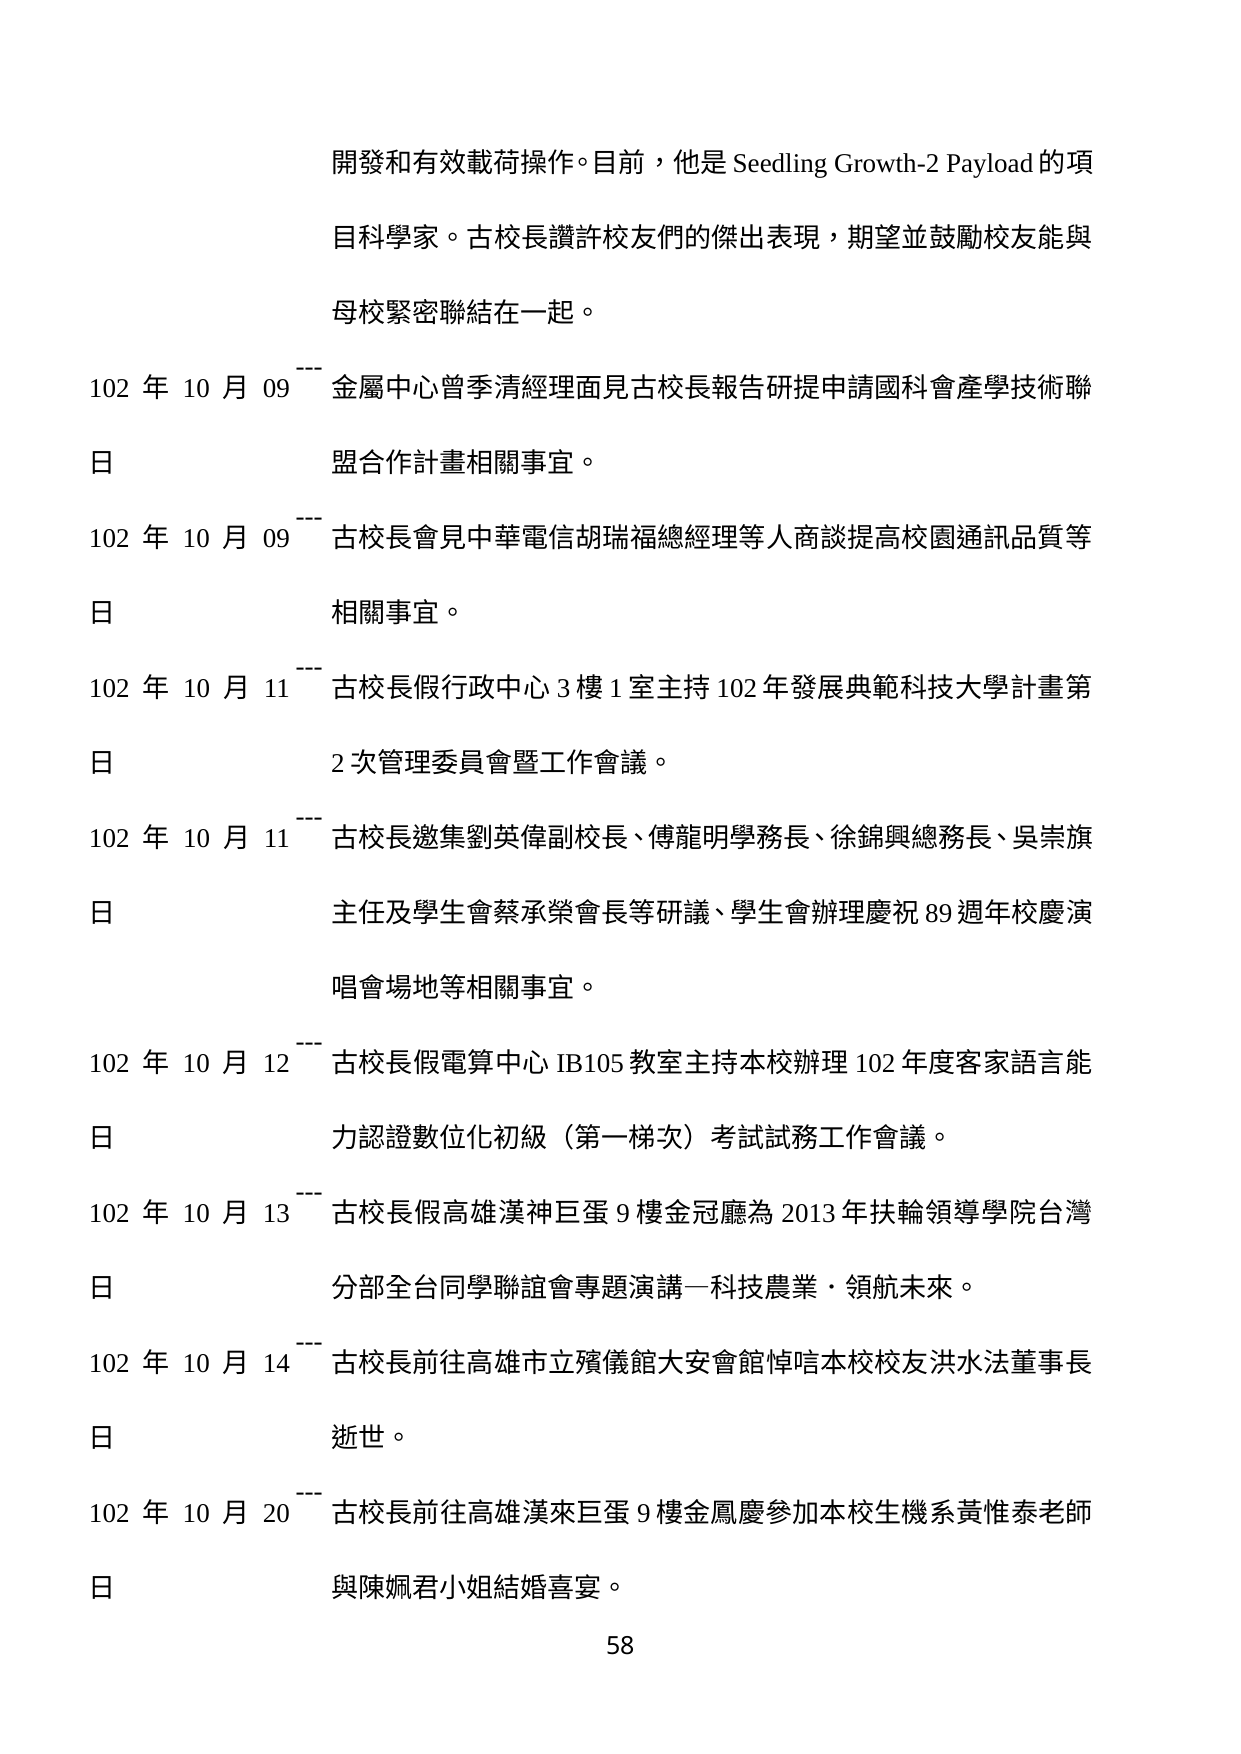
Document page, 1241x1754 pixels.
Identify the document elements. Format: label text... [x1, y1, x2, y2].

table_cell [86, 123, 292, 348]
table_cell 古校長前往高雄漢來巨蛋9樓金鳳慶參加本校生機系黃惟泰老師與陳姵君小姐結婚喜宴。 [328, 1473, 1096, 1623]
table_cell --- [293, 1323, 328, 1473]
table_cell --- [293, 498, 328, 648]
table_cell 102年10月11日 [86, 798, 292, 1023]
table_cell 102年10月20日 [86, 1473, 292, 1623]
table_cell 古校長假高雄漢神巨蛋9樓金冠廳為2013年扶輪領導學院台灣分部全台同學聯誼會專題演講—科技農業．領航未來。 [328, 1173, 1096, 1323]
table_cell --- [293, 1173, 328, 1323]
table_cell 102年10月14日 [86, 1323, 292, 1473]
table_cell 102年10月11日 [86, 648, 292, 798]
table_cell 古校長邀集劉英偉副校長、傅龍明學務長、徐錦興總務長、吳崇旗主任及學生會蔡承榮會長等研議、學生會辦理慶祝89週年校慶演唱會場地等相關事宜。 [328, 798, 1096, 1023]
table_cell 102年10月09日 [86, 348, 292, 498]
table_cell --- [293, 123, 328, 348]
table_cell 金屬中心曾季清經理面見古校長報告研提申請國科會產學技術聯盟合作計畫相關事宜。 [328, 348, 1096, 498]
table_cell 古校長假行政中心3樓1室主持102年發展典範科技大學計畫第2次管理委員會暨工作會議。 [328, 648, 1096, 798]
table_cell --- [293, 348, 328, 498]
table_cell 古校長假電算中心IB105教室主持本校辦理102年度客家語言能力認證數位化初級（第一梯次）考試試務工作會議。 [328, 1023, 1096, 1173]
table_cell 102年10月09日 [86, 498, 292, 648]
table_cell --- [293, 648, 328, 798]
table_cell 102年10月13日 [86, 1173, 292, 1323]
table_cell 開發和有效載荷操作。目前，他是Seedling Growth-2 Payload的項目科學家。古校長讚許校友們的傑出表現，期望並鼓勵校友能與母校緊密聯結在一起。 [328, 123, 1096, 348]
table_cell 古校長前往高雄市立殯儀館大安會館悼唁本校校友洪水法董事長逝世。 [328, 1323, 1096, 1473]
table_cell --- [293, 1473, 328, 1623]
table_cell --- [293, 798, 328, 1023]
table_cell 古校長會見中華電信胡瑞福總經理等人商談提高校園通訊品質等相關事宜。 [328, 498, 1096, 648]
table_cell 102年10月12日 [86, 1023, 292, 1173]
table_cell --- [293, 1023, 328, 1173]
